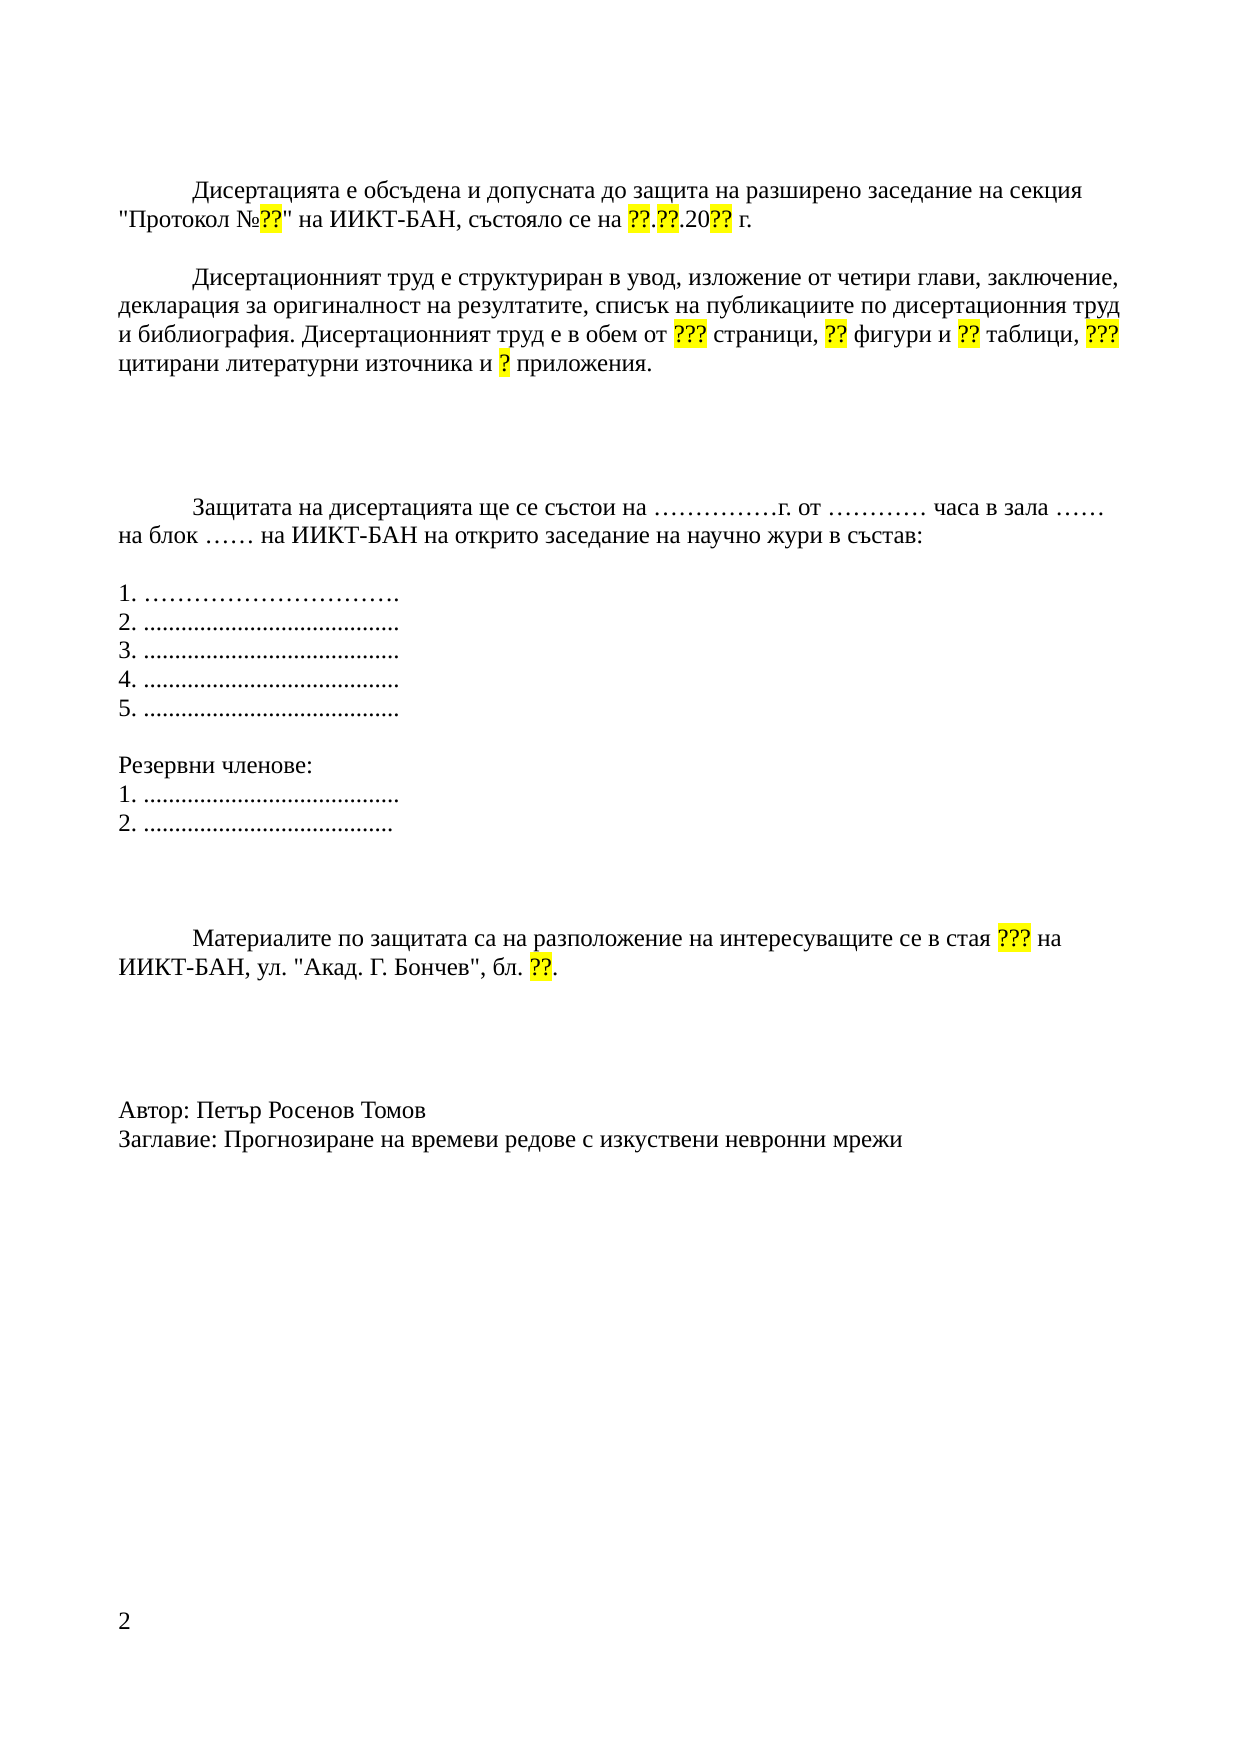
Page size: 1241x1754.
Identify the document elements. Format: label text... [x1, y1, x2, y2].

text Материалите по защитата са на разположение на интересуващите се в стая ??? на ИИКТ-БАН, ул. "Акад. Г. Бончев", бл. ??. [118, 923, 1122, 981]
text Резервни членове: [118, 751, 1122, 779]
text Автор: Петър Росенов Томов [118, 1096, 1122, 1124]
text 1. ......................................... [118, 779, 1122, 808]
text 2. ........................................ [118, 808, 1122, 837]
text 4. ......................................... [118, 664, 1122, 693]
text Защитата на дисертацията ще се състои на ……………г. от ………… часа в зала …… на блок …… на ИИКТ-БАН на открито заседание на научно жури в състав: [118, 492, 1122, 549]
text 3. ......................................... [118, 636, 1122, 664]
text 5. ......................................... [118, 693, 1122, 722]
text Дисертационният труд е структуриран в увод, изложение от четири глави, заключение, декларация за оригиналност на резултатите, списък на публикациите по дисертационния труд и библиография. Дисертационният труд е в обем от ??? страници, ?? фигури и ?? таблици, ??? цитирани литературни източника и ? приложения. [118, 262, 1122, 377]
text Дисертацията е обсъдена и допусната до защита на разширено заседание на секция "Протокол №??" на ИИКТ-БАН, състояло се на ??.??.20?? г. [118, 176, 1122, 233]
text 2. ......................................... [118, 607, 1122, 636]
text Заглавие: Прогнозиране на времеви редове с изкуствени невронни мрежи [118, 1124, 1122, 1153]
text 1. …………………………. [118, 578, 1122, 607]
